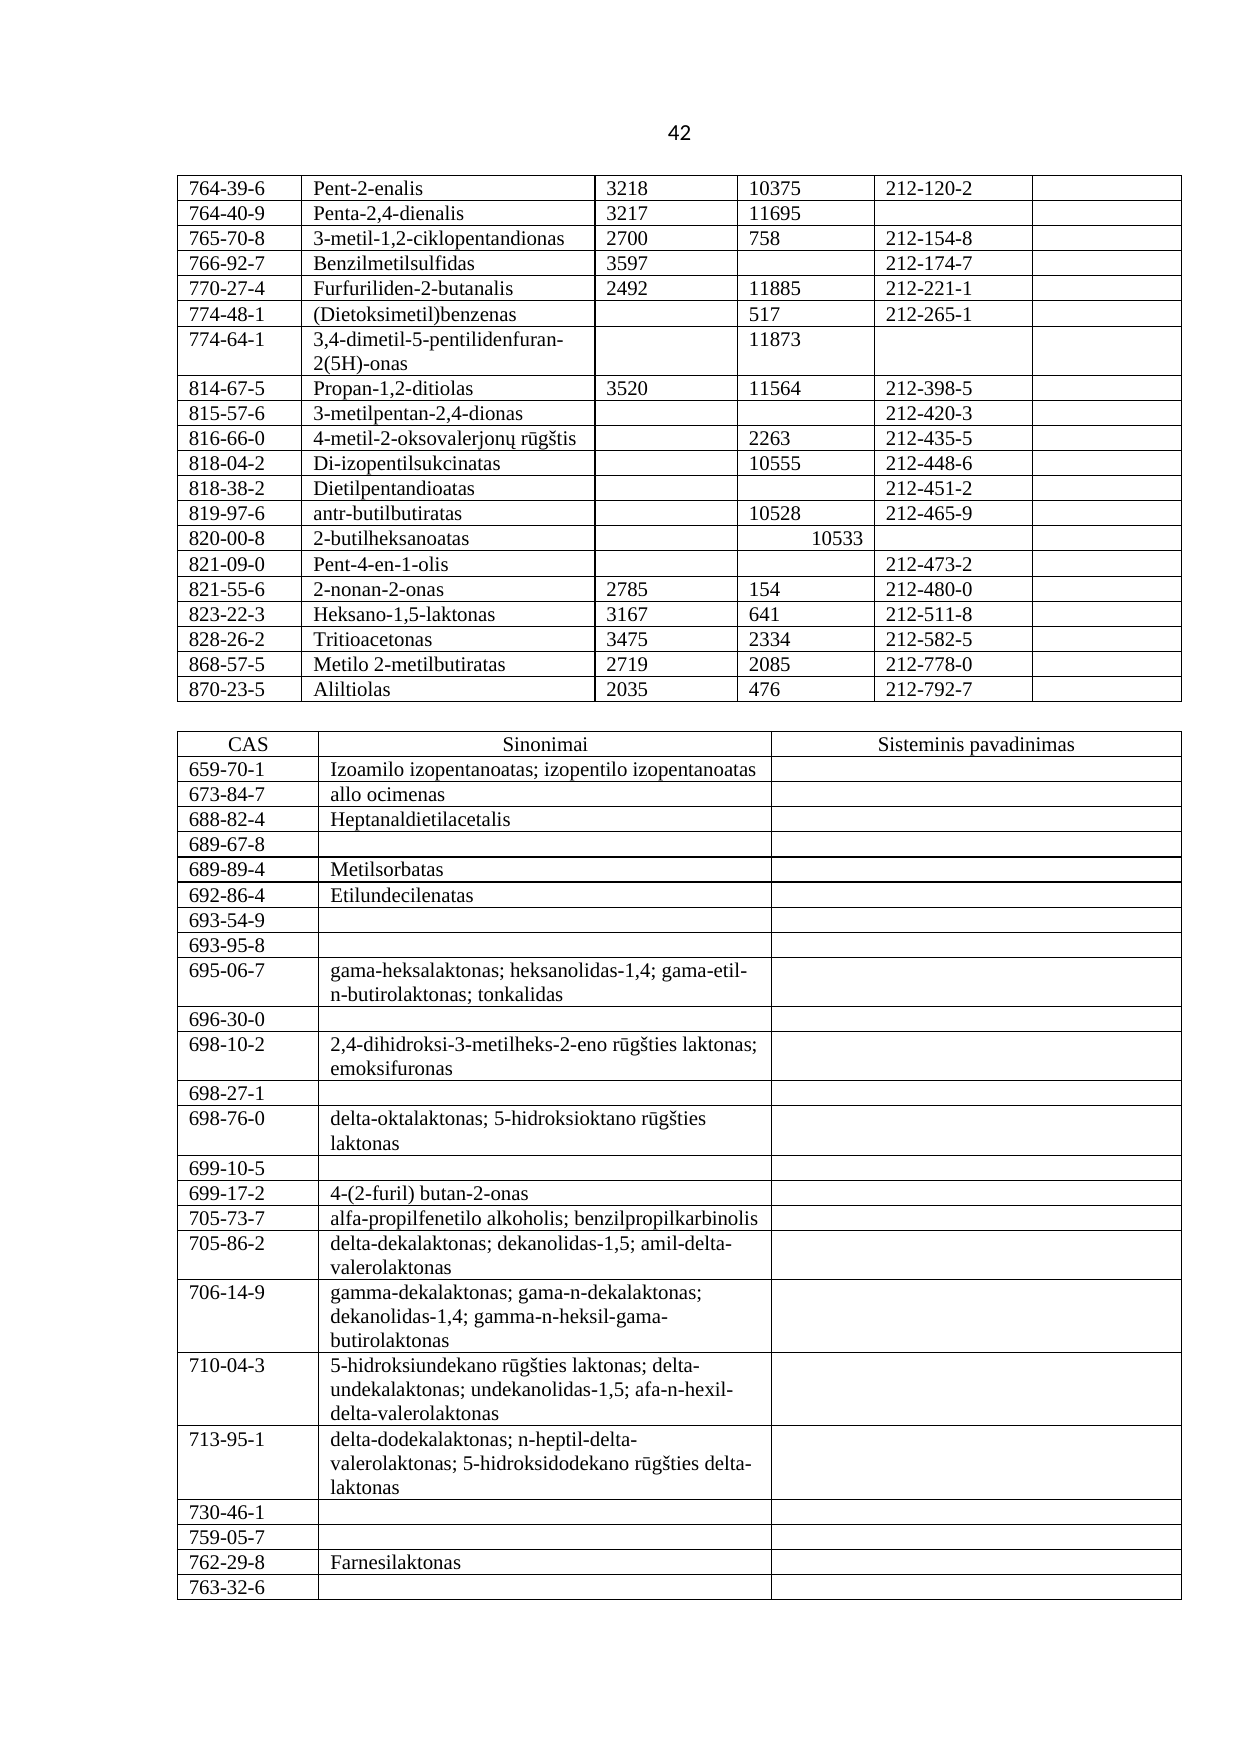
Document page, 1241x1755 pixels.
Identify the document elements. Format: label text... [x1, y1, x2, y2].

table_cell [1033, 327, 1181, 375]
table_cell [1033, 577, 1181, 601]
table_cell alfa-propilfenetilo alkoholis; benzilpropilkarbinolis [319, 1206, 771, 1230]
table_cell 659-70-1 [178, 757, 318, 781]
table_cell [772, 1081, 1181, 1105]
table_cell 10533 [738, 526, 874, 550]
table_cell 673-84-7 [178, 782, 318, 806]
table_cell Farnesilaktonas [319, 1550, 771, 1574]
table_cell [596, 526, 737, 550]
table_cell [596, 501, 737, 525]
table_cell 212-448-6 [875, 451, 1032, 475]
table_cell [1033, 276, 1181, 300]
table_cell 689-89-4 [178, 858, 318, 881]
table_cell 699-17-2 [178, 1181, 318, 1205]
table_cell (Dietoksimetil)benzenas [302, 301, 594, 326]
table_cell antr-butilbutiratas [302, 501, 594, 525]
table_cell [1033, 677, 1181, 701]
table_cell Heksano-1,5-laktonas [302, 602, 594, 626]
table_cell 4-(2-furil) butan-2-onas [319, 1181, 771, 1205]
table_cell 3475 [596, 627, 737, 651]
table_cell Propan-1,2-ditiolas [302, 376, 594, 400]
table_cell Penta-2,4-dienalis [302, 201, 594, 225]
table_cell 698-76-0 [178, 1106, 318, 1154]
table_cell [772, 1353, 1181, 1425]
table_cell [1033, 652, 1181, 676]
table_cell 212-221-1 [875, 276, 1032, 300]
table_cell 2785 [596, 577, 737, 601]
table_cell [772, 858, 1181, 881]
table_cell 696-30-0 [178, 1007, 318, 1031]
table_cell [1033, 401, 1181, 425]
table_cell 212-265-1 [875, 301, 1032, 326]
table_cell 11564 [738, 376, 874, 400]
table_cell [1033, 426, 1181, 450]
table_cell gamma-dekalaktonas; gama-n-dekalaktonas; dekanolidas-1,4; gamma-n-heksil-gama-butirolaktonas [319, 1280, 771, 1352]
table_cell 3217 [596, 201, 737, 225]
table_cell 2719 [596, 652, 737, 676]
table_cell [772, 958, 1181, 1006]
table_cell 763-32-6 [178, 1575, 318, 1599]
table_cell Metilsorbatas [319, 858, 771, 881]
table_cell Dietilpentandioatas [302, 476, 594, 500]
table_cell 762-29-8 [178, 1550, 318, 1574]
table_cell 2085 [738, 652, 874, 676]
table_cell [596, 451, 737, 475]
table_cell 774-48-1 [178, 301, 301, 326]
table_cell 3218 [596, 176, 737, 200]
table_cell [1033, 301, 1181, 326]
table_cell [772, 883, 1181, 907]
table_cell Pent-2-enalis [302, 176, 594, 200]
table_cell [875, 201, 1032, 225]
table_cell 821-09-0 [178, 551, 301, 576]
table_cell [772, 1156, 1181, 1179]
table_cell 212-398-5 [875, 376, 1032, 400]
table_cell [319, 933, 771, 957]
table_cell 3-metilpentan-2,4-dionas [302, 401, 594, 425]
table_cell 710-04-3 [178, 1353, 318, 1425]
table_cell 11695 [738, 201, 874, 225]
table_cell [772, 1575, 1181, 1599]
table_cell [875, 327, 1032, 375]
table_cell [319, 1081, 771, 1105]
table_cell Metilo 2-metilbutiratas [302, 652, 594, 676]
table_cell 212-792-7 [875, 677, 1032, 701]
table_cell 730-46-1 [178, 1500, 318, 1524]
table_cell 815-57-6 [178, 401, 301, 425]
table_cell 3,4-dimetil-5-pentilidenfuran-2(5H)-onas [302, 327, 594, 375]
table_cell [772, 832, 1181, 856]
table_cell [772, 1007, 1181, 1031]
table_cell [319, 832, 771, 856]
table_cell [1033, 501, 1181, 525]
table_cell Di-izopentilsukcinatas [302, 451, 594, 475]
table_cell 818-04-2 [178, 451, 301, 475]
table_cell [772, 807, 1181, 831]
table_header Sinonimai [319, 732, 771, 756]
table_cell 819-97-6 [178, 501, 301, 525]
table_cell [772, 1525, 1181, 1549]
table_cell Tritioacetonas [302, 627, 594, 651]
table_cell 3167 [596, 602, 737, 626]
table_cell 689-67-8 [178, 832, 318, 856]
table_cell 212-435-5 [875, 426, 1032, 450]
table_cell [319, 908, 771, 932]
table_cell 765-70-8 [178, 226, 301, 250]
table_cell 212-451-2 [875, 476, 1032, 500]
table_header Sisteminis pavadinimas [772, 732, 1181, 756]
table_cell [1033, 627, 1181, 651]
table_cell 11885 [738, 276, 874, 300]
table_cell 698-10-2 [178, 1032, 318, 1080]
table_cell Heptanaldietilacetalis [319, 807, 771, 831]
table_cell [772, 933, 1181, 957]
table_cell [596, 476, 737, 500]
table_cell Izoamilo izopentanoatas; izopentilo izopentanoatas [319, 757, 771, 781]
table_cell 692-86-4 [178, 883, 318, 907]
table_cell 2700 [596, 226, 737, 250]
table_cell Furfuriliden-2-butanalis [302, 276, 594, 300]
table_cell 695-06-7 [178, 958, 318, 1006]
table_cell 3520 [596, 376, 737, 400]
table_cell 2263 [738, 426, 874, 450]
table_cell [738, 401, 874, 425]
table_cell [1033, 226, 1181, 250]
table_cell [1033, 201, 1181, 225]
table_cell [1033, 602, 1181, 626]
table_cell 814-67-5 [178, 376, 301, 400]
table_cell [319, 1007, 771, 1031]
table_cell allo ocimenas [319, 782, 771, 806]
table_cell 2492 [596, 276, 737, 300]
table_cell 476 [738, 677, 874, 701]
table_cell 770-27-4 [178, 276, 301, 300]
table_cell [772, 1550, 1181, 1574]
table_cell [738, 551, 874, 576]
table_cell 764-40-9 [178, 201, 301, 225]
table_cell 820-00-8 [178, 526, 301, 550]
table_cell 212-778-0 [875, 652, 1032, 676]
table_cell [738, 251, 874, 275]
table_cell 821-55-6 [178, 577, 301, 601]
table_cell gama-heksalaktonas; heksanolidas-1,4; gama-etil-n-butirolaktonas; tonkalidas [319, 958, 771, 1006]
table_cell 517 [738, 301, 874, 326]
table_cell [1033, 526, 1181, 550]
table_cell [596, 327, 737, 375]
table_cell delta-oktalaktonas; 5-hidroksioktano rūgšties laktonas [319, 1106, 771, 1154]
table_cell [875, 526, 1032, 550]
table_cell 212-154-8 [875, 226, 1032, 250]
table_cell 2-nonan-2-onas [302, 577, 594, 601]
table_cell 705-86-2 [178, 1231, 318, 1279]
table_cell [772, 1106, 1181, 1154]
table_cell [1033, 251, 1181, 275]
table_cell [772, 1500, 1181, 1524]
table_cell [596, 551, 737, 576]
table_cell 706-14-9 [178, 1280, 318, 1352]
table_cell [772, 1032, 1181, 1080]
table_cell [772, 1181, 1181, 1205]
table_cell [772, 757, 1181, 781]
table_cell 2-butilheksanoatas [302, 526, 594, 550]
table_cell [772, 908, 1181, 932]
table_cell [596, 401, 737, 425]
table_cell [319, 1500, 771, 1524]
table_cell 2334 [738, 627, 874, 651]
table_cell 641 [738, 602, 874, 626]
table_cell [1033, 176, 1181, 200]
table_cell 212-473-2 [875, 551, 1032, 576]
table_cell 2035 [596, 677, 737, 701]
table_cell 774-64-1 [178, 327, 301, 375]
table_cell 212-120-2 [875, 176, 1032, 200]
table_cell 688-82-4 [178, 807, 318, 831]
table_cell Pent-4-en-1-olis [302, 551, 594, 576]
table_cell [772, 1206, 1181, 1230]
table_cell [738, 476, 874, 500]
table_cell 10375 [738, 176, 874, 200]
table_cell 2,4-dihidroksi-3-metilheks-2-eno rūgšties laktonas; emoksifuronas [319, 1032, 771, 1080]
table_cell 705-73-7 [178, 1206, 318, 1230]
table_cell 764-39-6 [178, 176, 301, 200]
table_cell [1033, 551, 1181, 576]
table_cell 212-174-7 [875, 251, 1032, 275]
table_cell 5-hidroksiundekano rūgšties laktonas; delta-undekalaktonas; undekanolidas-1,5; afa-n-hexil-delta-valerolaktonas [319, 1353, 771, 1425]
table_cell 212-465-9 [875, 501, 1032, 525]
table_cell 693-95-8 [178, 933, 318, 957]
table_cell delta-dekalaktonas; dekanolidas-1,5; amil-delta-valerolaktonas [319, 1231, 771, 1279]
table_cell 11873 [738, 327, 874, 375]
table_cell delta-dodekalaktonas; n-heptil-delta-valerolaktonas; 5-hidroksidodekano rūgšties delta-laktonas [319, 1426, 771, 1499]
table_cell 713-95-1 [178, 1426, 318, 1499]
table_cell 154 [738, 577, 874, 601]
table_cell [1033, 476, 1181, 500]
table_cell [1033, 376, 1181, 400]
table_cell Benzilmetilsulfidas [302, 251, 594, 275]
table_cell 828-26-2 [178, 627, 301, 651]
table_cell 10528 [738, 501, 874, 525]
table_cell Aliltiolas [302, 677, 594, 701]
table_cell [319, 1575, 771, 1599]
table_cell 758 [738, 226, 874, 250]
table_cell 693-54-9 [178, 908, 318, 932]
table_cell 699-10-5 [178, 1156, 318, 1179]
table_cell 3-metil-1,2-ciklopentandionas [302, 226, 594, 250]
table_cell Etilundecilenatas [319, 883, 771, 907]
table_cell 212-582-5 [875, 627, 1032, 651]
table_cell 868-57-5 [178, 652, 301, 676]
table_cell [772, 1280, 1181, 1352]
table_cell 212-420-3 [875, 401, 1032, 425]
table_cell [1033, 451, 1181, 475]
table_cell [772, 1426, 1181, 1499]
table_header CAS [178, 732, 318, 756]
table_cell 4-metil-2-oksovalerjonų rūgštis [302, 426, 594, 450]
table_cell [596, 426, 737, 450]
table_cell 212-511-8 [875, 602, 1032, 626]
table_cell 870-23-5 [178, 677, 301, 701]
table_cell [772, 1231, 1181, 1279]
table_cell [319, 1525, 771, 1549]
table_cell 3597 [596, 251, 737, 275]
table_cell 698-27-1 [178, 1081, 318, 1105]
table_cell 766-92-7 [178, 251, 301, 275]
table_cell 818-38-2 [178, 476, 301, 500]
table_cell [319, 1156, 771, 1179]
table_cell [596, 301, 737, 326]
table_cell 759-05-7 [178, 1525, 318, 1549]
table_cell 823-22-3 [178, 602, 301, 626]
table_cell 10555 [738, 451, 874, 475]
table_cell 212-480-0 [875, 577, 1032, 601]
table_cell [772, 782, 1181, 806]
table_cell 816-66-0 [178, 426, 301, 450]
